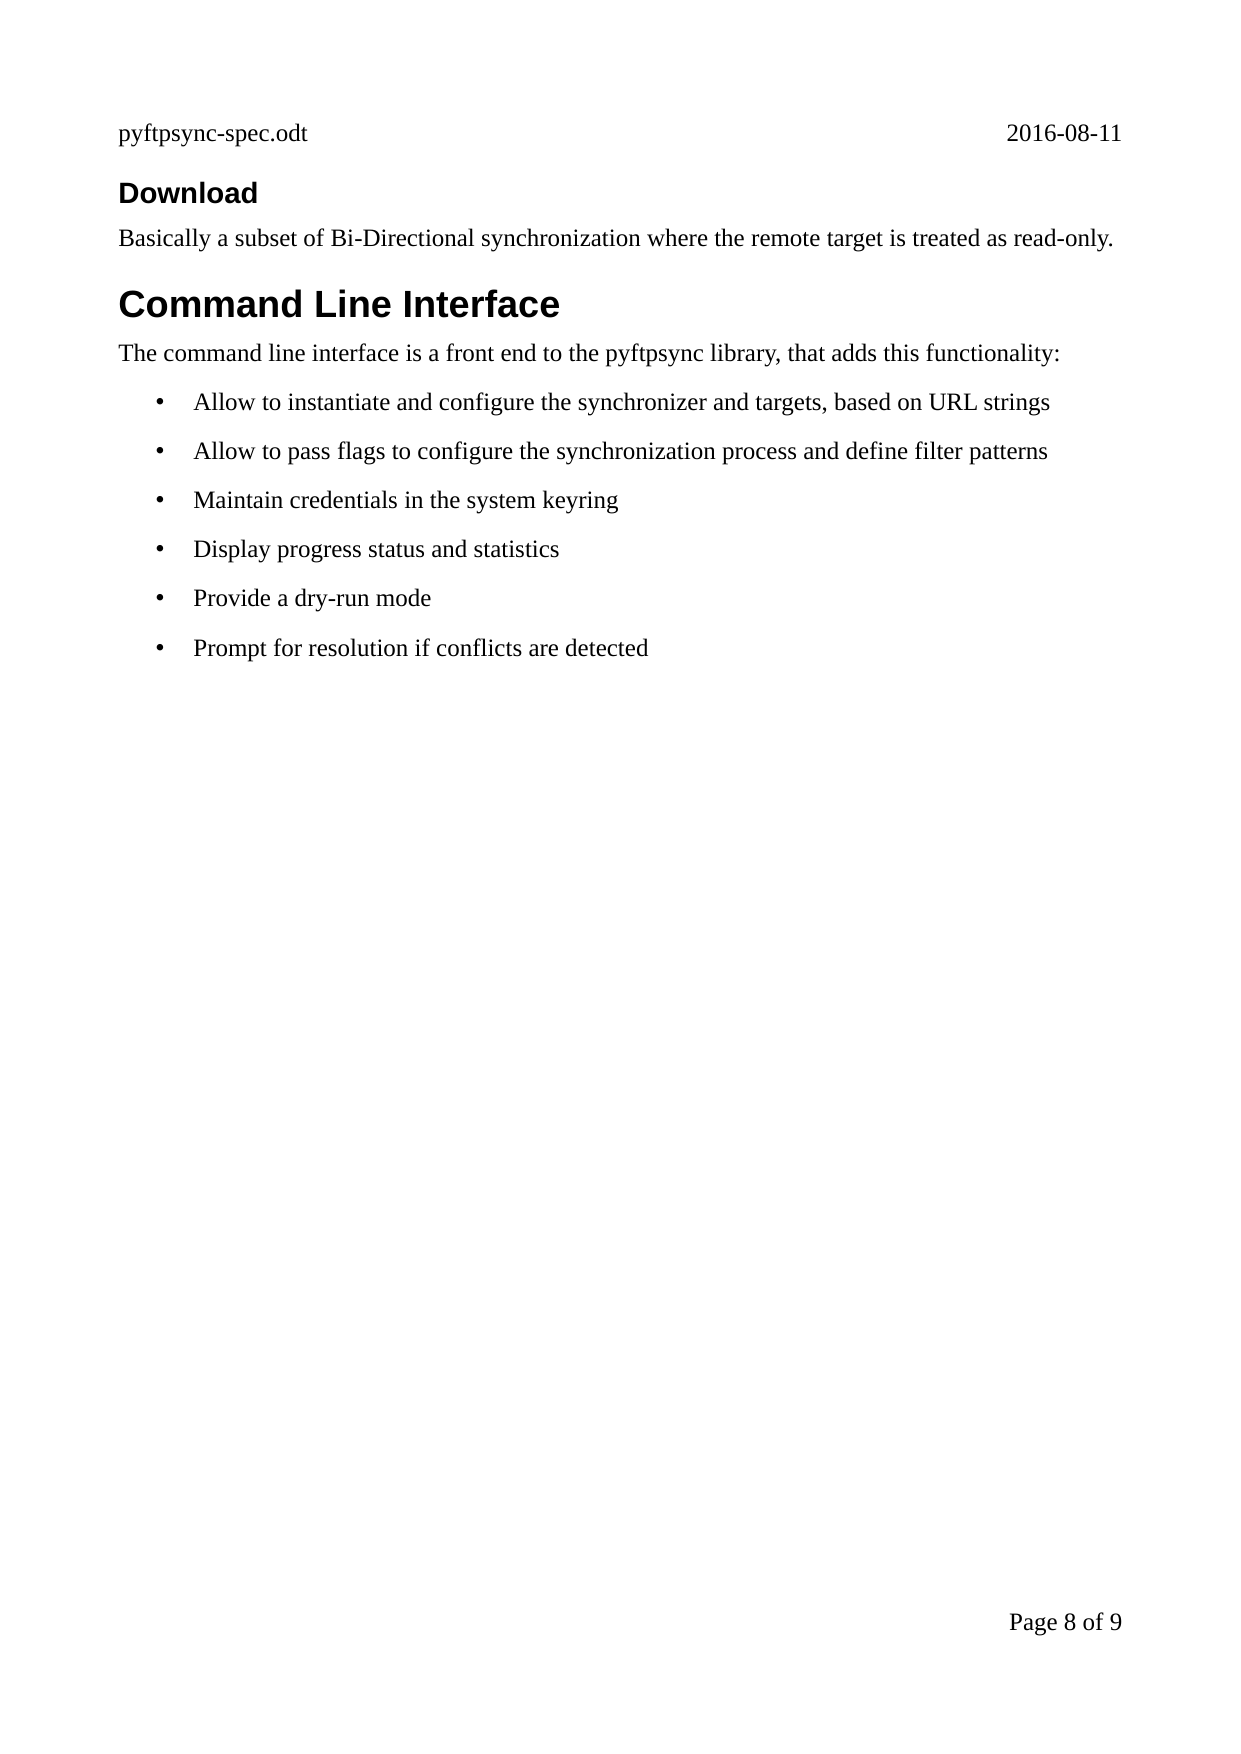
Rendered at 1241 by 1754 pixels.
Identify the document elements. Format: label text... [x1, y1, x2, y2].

list Provide a dry-run mode [156, 583, 1122, 612]
list Display progress status and statistics [156, 534, 1122, 563]
list Allow to pass flags to configure the synchronization process and define filter patterns [156, 436, 1122, 465]
subtitle Command Line Interface [118, 282, 1122, 326]
list Prompt for resolution if conflicts are detected [156, 633, 1122, 661]
text Basically a subset of Bi-Directional synchronization where the remote target is treated as read-only. [118, 223, 1122, 251]
list Maintain credentials in the system keyring [156, 485, 1122, 514]
list Allow to instantiate and configure the synchronizer and targets, based on URL strings [156, 387, 1122, 416]
subtitle Download [118, 176, 1122, 210]
text The command line interface is a front end to the pyftpsync library, that adds this functionality: [118, 338, 1122, 367]
